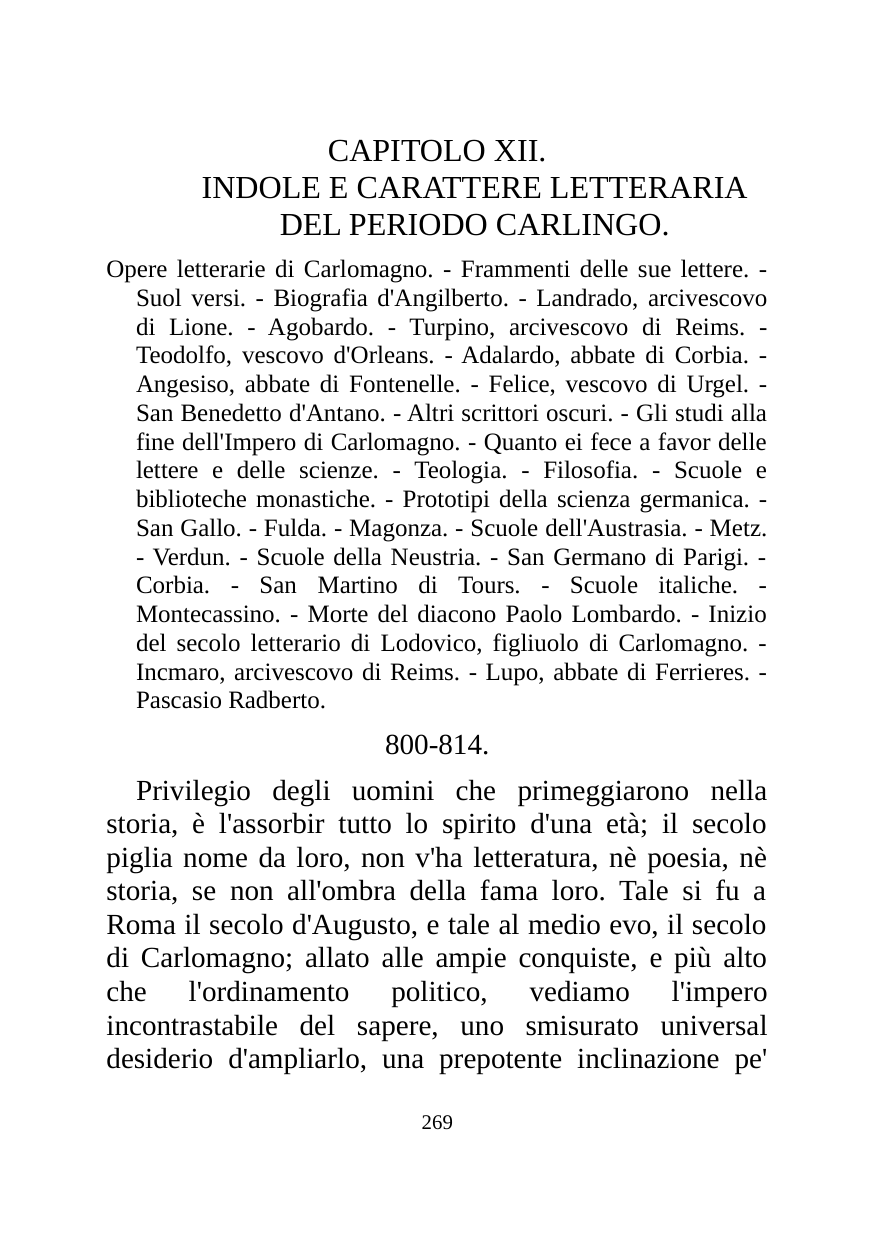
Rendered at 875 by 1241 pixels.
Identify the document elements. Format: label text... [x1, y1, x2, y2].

text Privilegio degli uomini che primeggiarono nella storia, è l'assorbir tutto lo spirito d'una età; il secolo piglia nome da loro, non v'ha letteratura, nè poesia, nè storia, se non all'ombra della fama loro. Tale si fu a Roma il secolo d'Augusto, e tale al medio evo, il secolo di Carlomagno; allato alle ampie conquiste, e più alto che l'ordinamento politico, vediamo l'impero incontrastabile del sapere, uno smisurato universal desiderio d'ampliarlo, una prepotente inclinazione pe' [106, 773, 768, 1075]
text Opere letterarie di Carlomagno. - Frammenti delle sue lettere. - Suol versi. - Biografia d'Angilberto. - Landrado, arcivescovo di Lione. - Agobardo. - Turpino, arcivescovo di Reims. - Teodolfo, vescovo d'Orleans. - Adalardo, abbate di Corbia. - Angesiso, abbate di Fontenelle. - Felice, vescovo di Urgel. - San Benedetto d'Antano. - Altri scrittori oscuri. - Gli studi alla fine dell'Impero di Carlomagno. - Quanto ei fece a favor delle lettere e delle scienze. - Teologia. - Filosofia. - Scuole e biblioteche monastiche. - Prototipi della scienza germanica. - San Gallo. - Fulda. - Magonza. - Scuole dell'Austrasia. - Metz. - Verdun. - Scuole della Neustria. - San Germano di Parigi. - Corbia. - San Martino di Tours. - Scuole italiche. - Montecassino. - Morte del diacono Paolo Lombardo. - Inizio del secolo letterario di Lodovico, figliuolo di Carlomagno. - Incmaro, arcivescovo di Reims. - Lupo, abbate di Ferrieres. - Pascasio Radberto. [106, 254, 768, 714]
text 800-814. [106, 727, 768, 760]
subtitle CAPITOLO XII. INDOLE E CARATTERE LETTERARIA DEL PERIODO CARLINGO. [106, 131, 768, 242]
